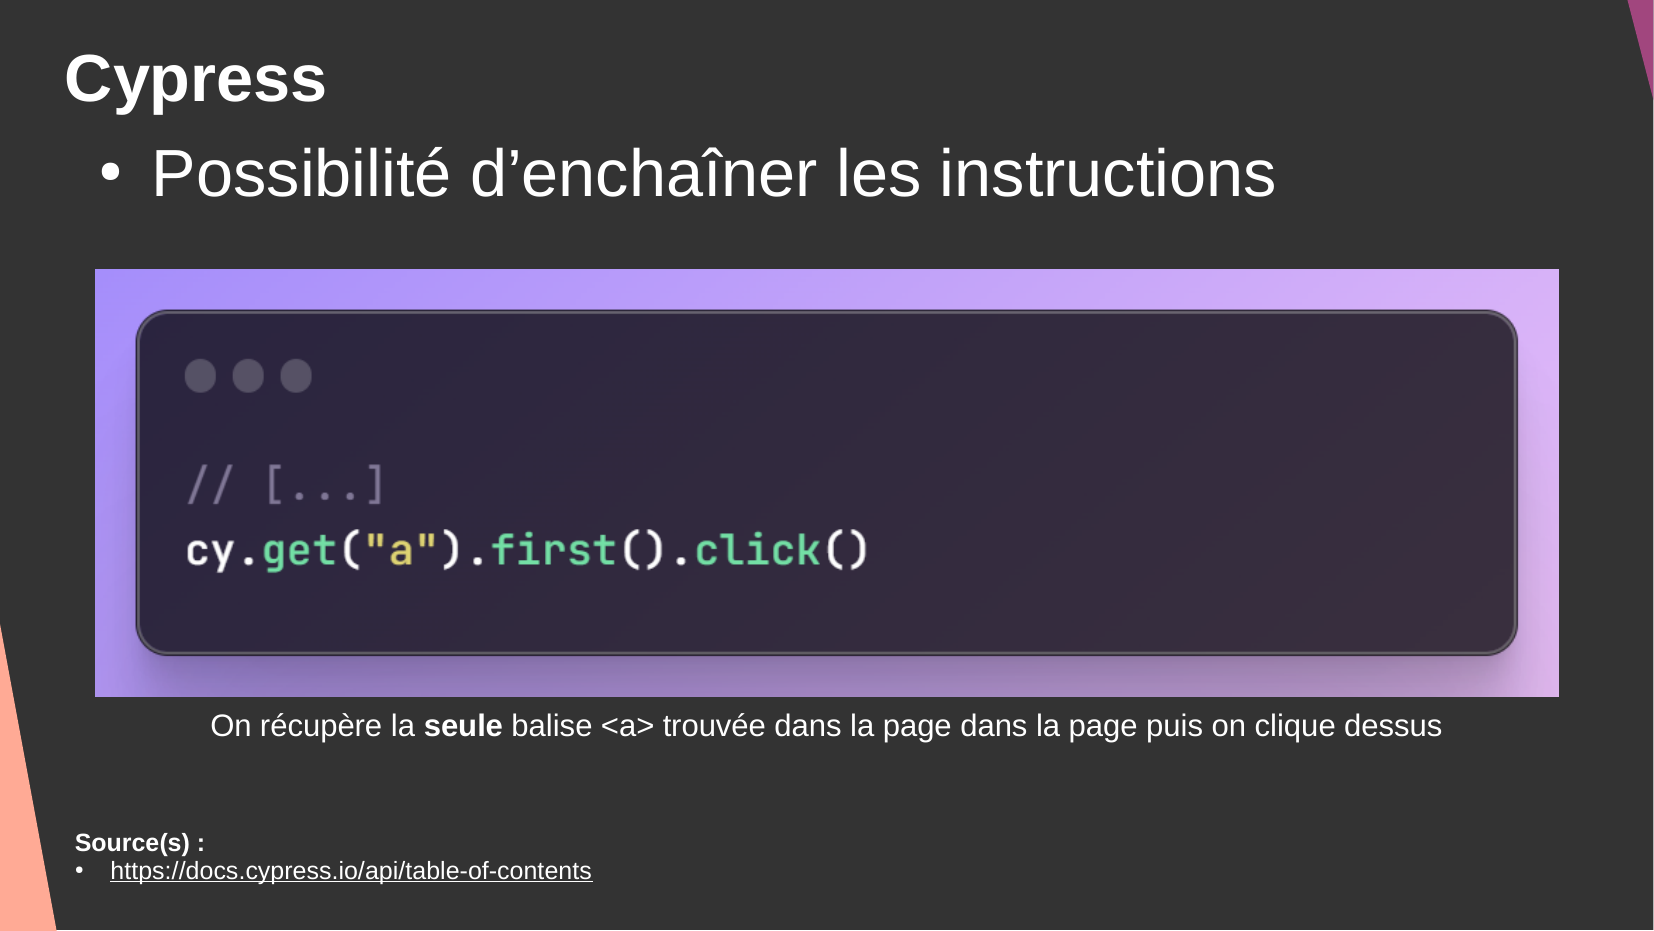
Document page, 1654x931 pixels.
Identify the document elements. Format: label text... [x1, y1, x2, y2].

title Cypress [64, 40, 1635, 116]
text_box [1627, 0, 1654, 103]
text_box Source(s) : https://docs.cypress.io/api/table-of-contents [60, 821, 1546, 906]
picture [95, 269, 1559, 697]
text_box [0, 623, 57, 931]
list On récupère la seule balise <a> trouvée dans la page dans la page puis on clique dessus [94, 708, 1560, 768]
list Possibilité d’enchaîner les instructions [80, 135, 1620, 390]
